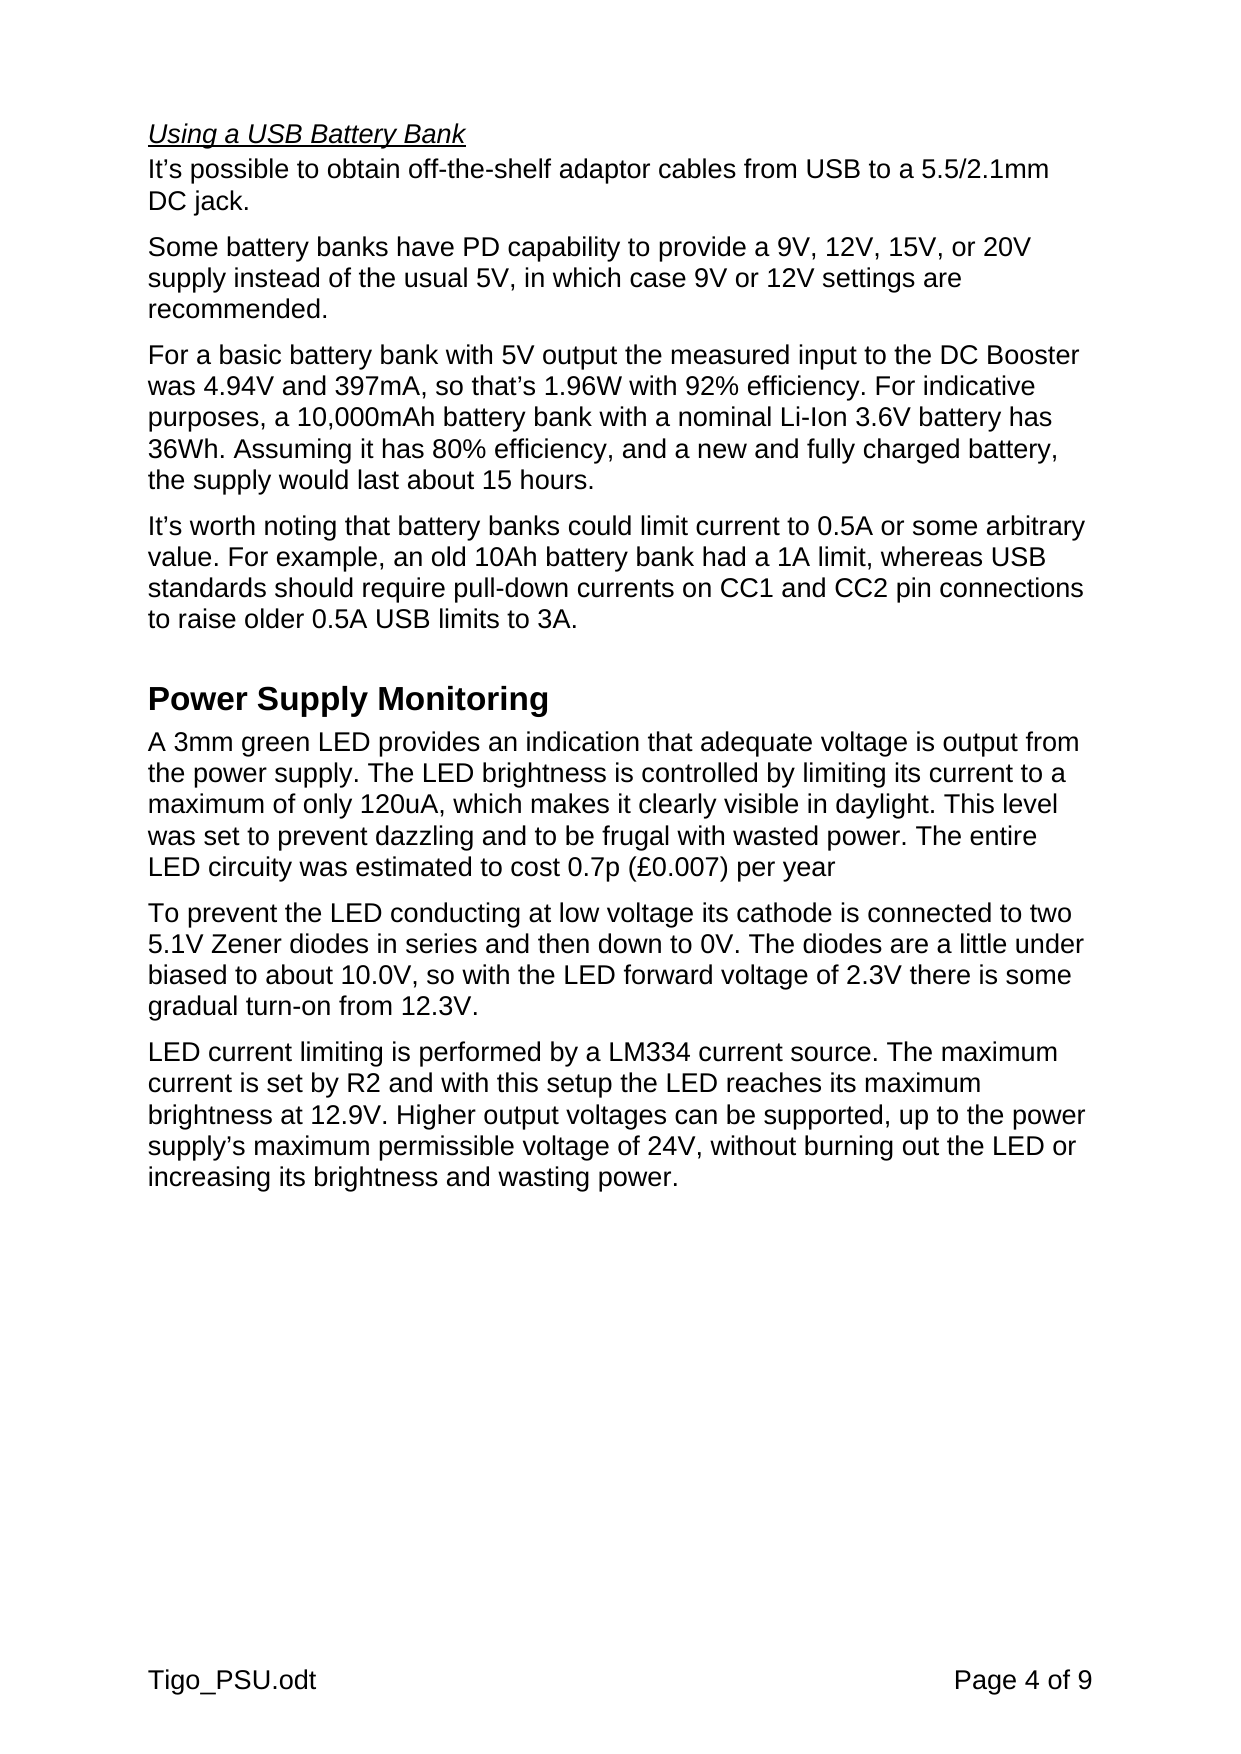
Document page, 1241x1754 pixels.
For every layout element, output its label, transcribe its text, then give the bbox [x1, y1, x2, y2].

text To prevent the LED conducting at low voltage its cathode is connected to two 5.1V Zener diodes in series and then down to 0V. The diodes are a little under biased to about 10.0V, so with the LED forward voltage of 2.3V there is some gradual turn-on from 12.3V. [148, 897, 1093, 1022]
text It’s possible to obtain off-the-shelf adaptor cables from USB to a 5.5/2.1mm DC jack. [148, 153, 1093, 216]
text Some battery banks have PD capability to provide a 9V, 12V, 15V, or 20V supply instead of the usual 5V, in which case 9V or 12V settings are recommended. [148, 231, 1093, 324]
text A 3mm green LED provides an indication that adequate voltage is output from the power supply. The LED brightness is controlled by limiting its current to a maximum of only 120uA, which makes it clearly visible in daylight. This level was set to prevent dazzling and to be frugal with wasted power. The entire LED circuity was estimated to cost 0.7p (£0.007) per year [148, 726, 1093, 882]
text It’s worth noting that battery banks could limit current to 0.5A or some arbitrary value. For example, an old 10Ah battery bank had a 1A limit, whereas USB standards should require pull-down currents on CC1 and CC2 pin connections to raise older 0.5A USB limits to 3A. [148, 510, 1093, 635]
subtitle Using a USB Battery Bank [148, 118, 1093, 149]
subtitle Power Supply Monitoring [148, 679, 1093, 717]
text For a basic battery bank with 5V output the measured input to the DC Booster was 4.94V and 397mA, so that’s 1.96W with 92% efficiency. For indicative purposes, a 10,000mAh battery bank with a nominal Li-Ion 3.6V battery has 36Wh. Assuming it has 80% efficiency, and a new and fully charged battery, the supply would last about 15 hours. [148, 339, 1093, 495]
text LED current limiting is performed by a LM334 current source. The maximum current is set by R2 and with this setup the LED reaches its maximum brightness at 12.9V. Higher output voltages can be supported, up to the power supply’s maximum permissible voltage of 24V, without burning out the LED or increasing its brightness and wasting power. [148, 1036, 1093, 1192]
